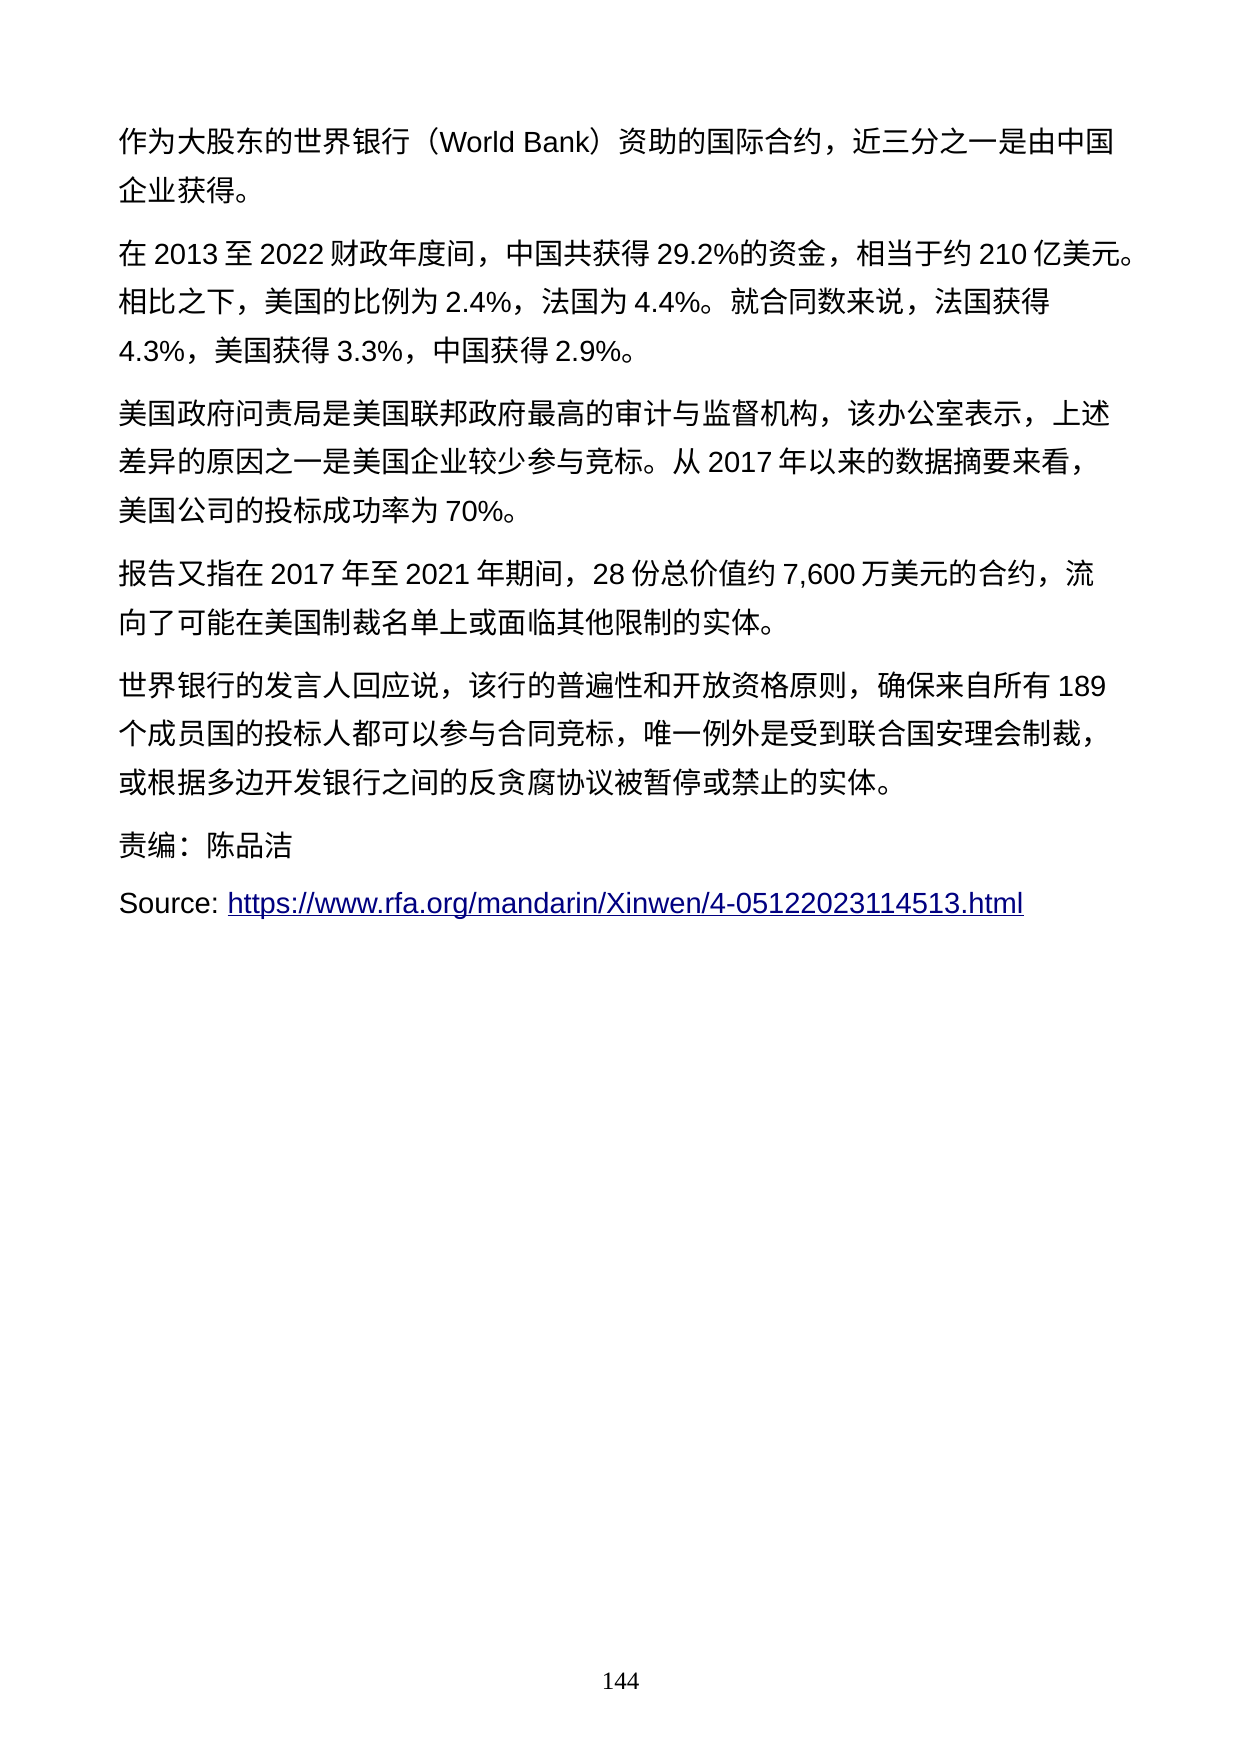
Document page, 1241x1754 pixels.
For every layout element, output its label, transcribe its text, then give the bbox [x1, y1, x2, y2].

text Source: https://www.rfa.org/mandarin/Xinwen/4-05122023114513.html [118, 886, 1122, 919]
text 在2013至2022财政年度间，中国共获得29.2%的资金，相当于约210亿美元。相比之下，美国的比例为2.4%，法国为4.4%。就合同数来说，法国获得4.3%，美国获得3.3%，中国获得2.9%。 [118, 230, 1122, 369]
text 报告又指在2017年至2021年期间，28份总价值约7,600万美元的合约，流向了可能在美国制裁名单上或面临其他限制的实体。 [118, 551, 1122, 641]
text 美国政府问责局是美国联邦政府最高的审计与监督机构，该办公室表示，上述差异的原因之一是美国企业较少参与竞标。从2017年以来的数据摘要来看，美国公司的投标成功率为70%。 [118, 390, 1122, 530]
text 作为大股东的世界银行（World Bank）资助的国际合约，近三分之一是由中国企业获得。 [118, 118, 1122, 209]
text 责编：陈品洁 [118, 822, 1122, 865]
text 世界银行的发言人回应说，该行的普遍性和开放资格原则，确保来自所有189个成员国的投标人都可以参与合同竞标，唯一例外是受到联合国安理会制裁，或根据多边开发银行之间的反贪腐协议被暂停或禁止的实体。 [118, 662, 1122, 802]
